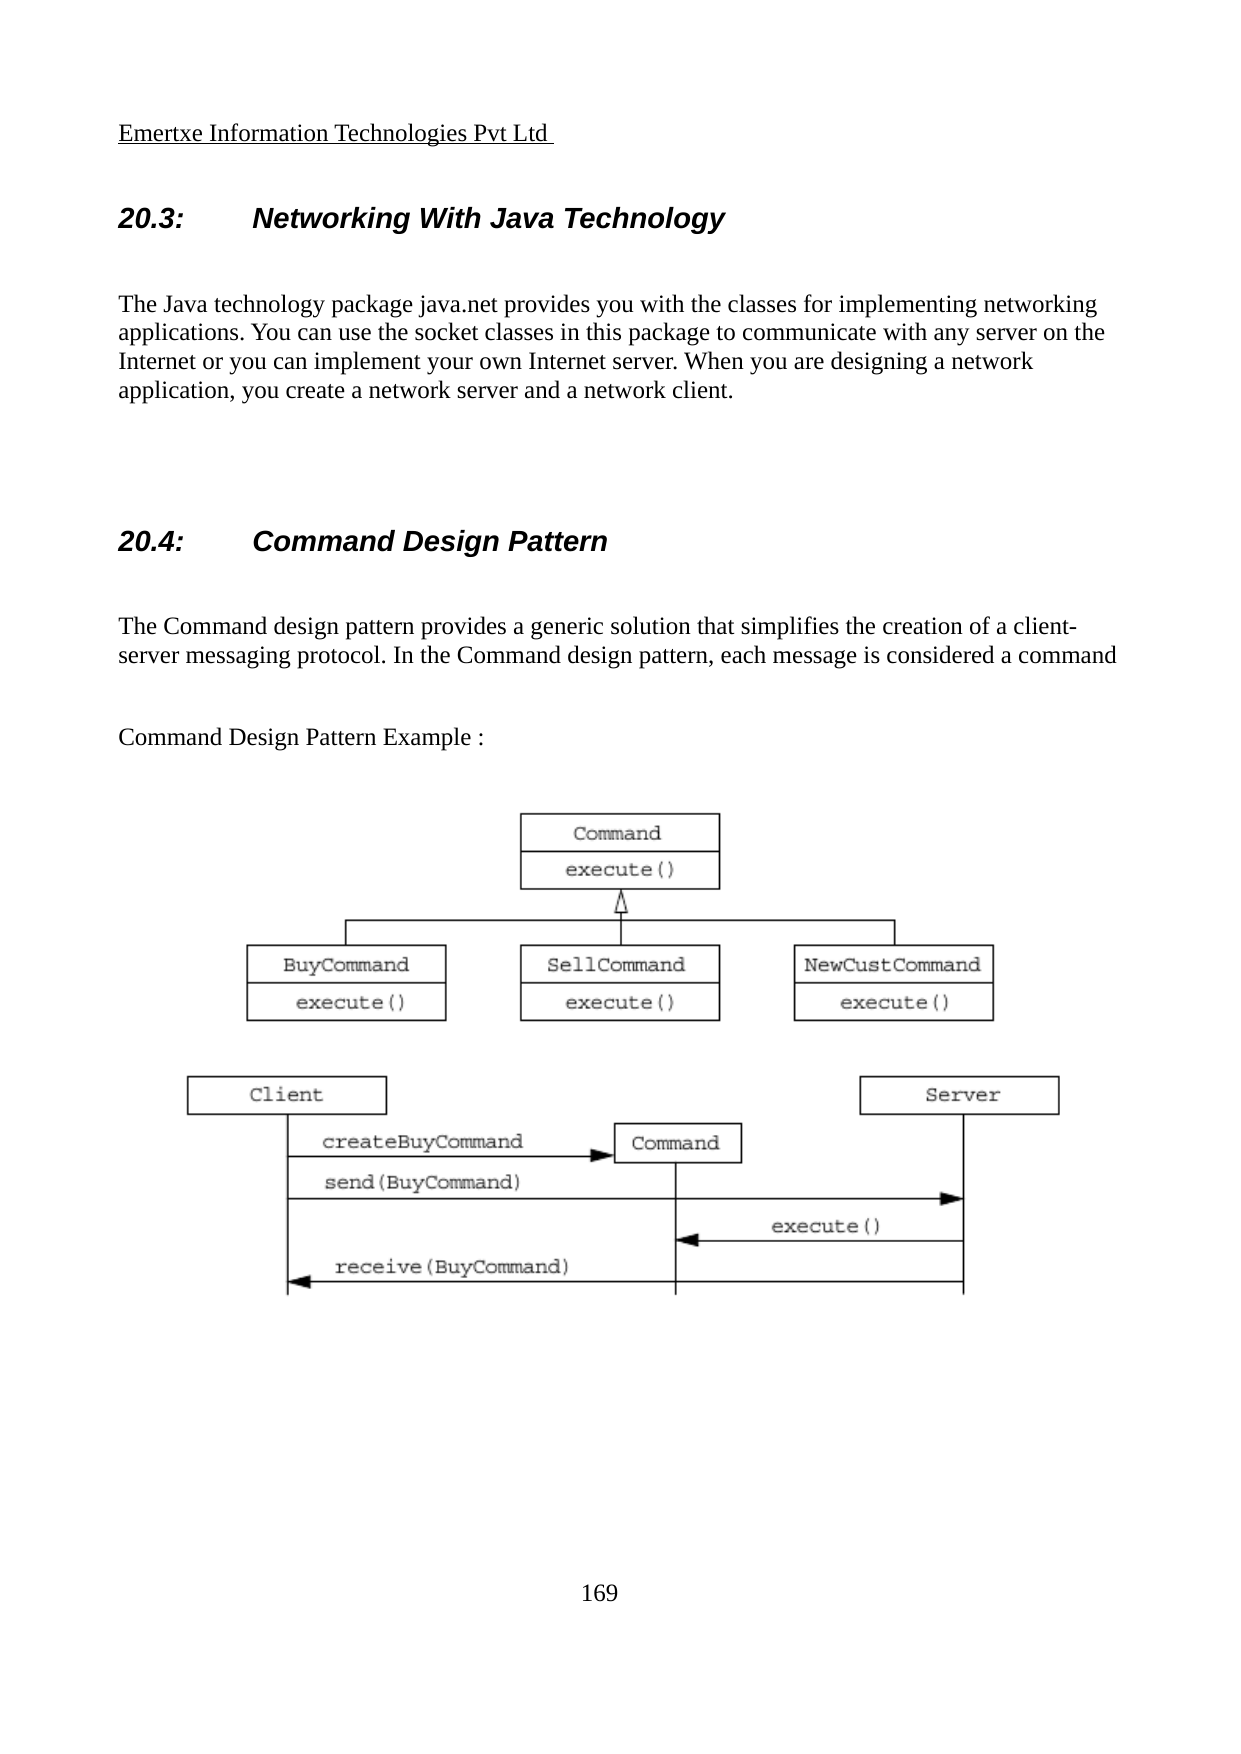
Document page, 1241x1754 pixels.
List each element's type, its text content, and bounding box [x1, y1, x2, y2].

subtitle Command Design Pattern [118, 524, 1122, 557]
text The Command design pattern provides a generic solution that simplifies the creation of a client-server messaging protocol. In the Command design pattern, each message is considered a command [118, 611, 1122, 668]
subtitle Networking With Java Technology [118, 201, 1122, 235]
text The Java technology package java.net provides you with the classes for implementing networking applications. You can use the socket classes in this package to communicate with any server on the Internet or you can implement your own Internet server. When you are designing a network application, you create a network server and a network client. [118, 289, 1122, 404]
text Command Design Pattern Example : [118, 722, 1122, 751]
picture [156, 804, 1085, 1303]
